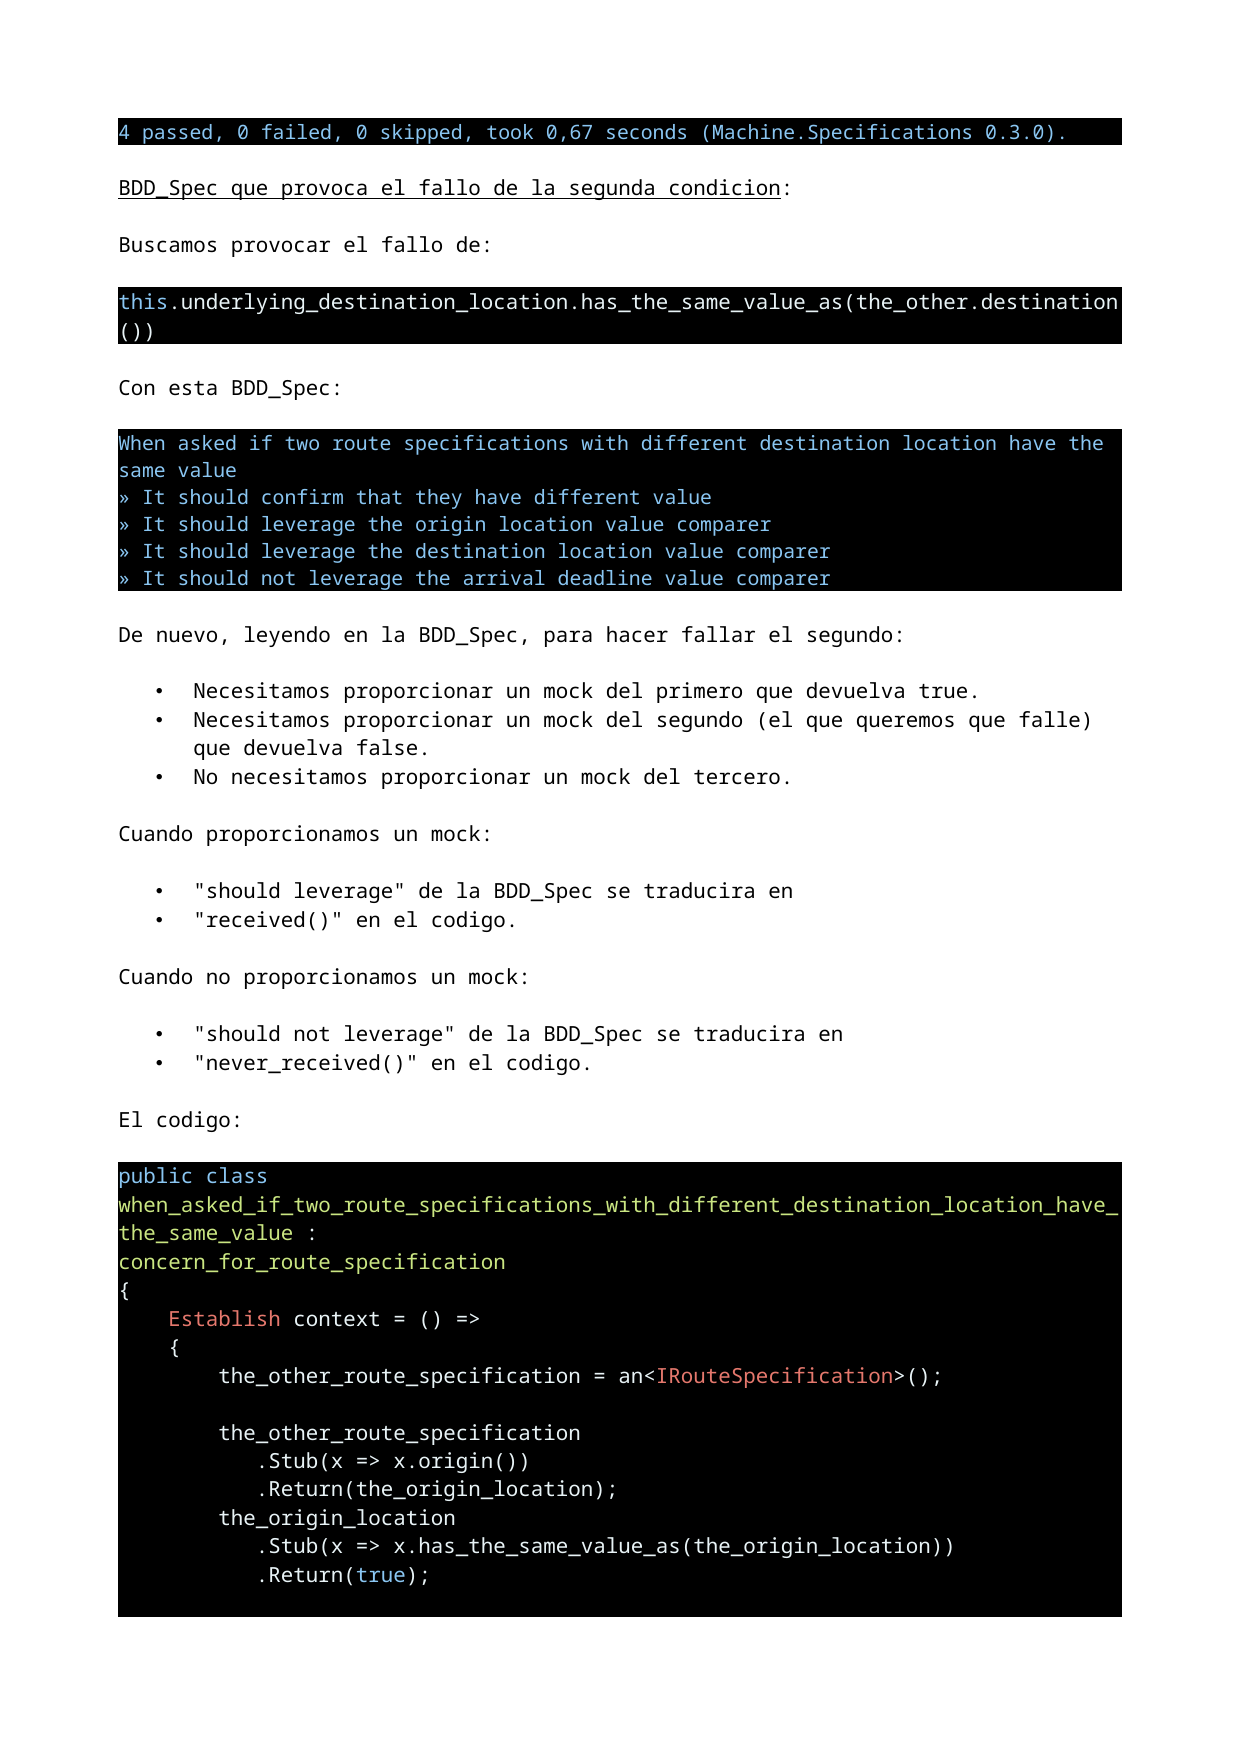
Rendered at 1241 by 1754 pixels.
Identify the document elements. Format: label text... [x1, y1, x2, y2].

text » It should not leverage the arrival deadline value comparer [118, 564, 1122, 591]
text this.underlying_destination_location.has_the_same_value_as(the_other.destination()) [118, 287, 1122, 344]
text De nuevo, leyendo en la BDD_Spec, para hacer fallar el segundo: [118, 620, 1122, 648]
list Necesitamos proporcionar un mock del segundo (el que queremos que falle) que devuelva false. [156, 705, 1122, 762]
text » It should confirm that they have different value [118, 483, 1122, 510]
text » It should leverage the destination location value comparer [118, 537, 1122, 564]
list No necesitamos proporcionar un mock del tercero. [156, 762, 1122, 790]
text 4 passed, 0 failed, 0 skipped, took 0,67 seconds (Machine.Specifications 0.3.0). [118, 118, 1122, 145]
text Establish context = () => [118, 1304, 1122, 1332]
text Buscamos provocar el fallo de: [118, 230, 1122, 259]
list Necesitamos proporcionar un mock del primero que devuelva true. [156, 677, 1122, 705]
text Con esta BDD_Spec: [118, 373, 1122, 401]
text .Return(the_origin_location); [118, 1474, 1122, 1503]
text Cuando no proporcionamos un mock: [118, 962, 1122, 990]
text the_other_route_specification [118, 1418, 1122, 1446]
text When asked if two route specifications with different destination location have the same value [118, 429, 1122, 483]
text Cuando proporcionamos un mock: [118, 819, 1122, 848]
text El codigo: [118, 1105, 1122, 1133]
text public class when_asked_if_two_route_specifications_with_different_destination_location_have_the_same_value : [118, 1162, 1122, 1247]
list "should not leverage" de la BDD_Spec se traducira en [156, 1019, 1122, 1048]
text BDD_Spec que provoca el fallo de la segunda condicion: [118, 173, 1122, 202]
text » It should leverage the origin location value comparer [118, 510, 1122, 537]
text the_origin_location [118, 1503, 1122, 1531]
list "never_received()" en el codigo. [156, 1048, 1122, 1076]
text { [118, 1332, 1122, 1361]
text .Stub(x => x.origin()) [118, 1446, 1122, 1474]
text concern_for_route_specification [118, 1247, 1122, 1275]
list "received()" en el codigo. [156, 905, 1122, 933]
text .Return(true); [118, 1560, 1122, 1588]
text { [118, 1275, 1122, 1304]
text the_other_route_specification = an<IRouteSpecification>(); [118, 1361, 1122, 1389]
list "should leverage" de la BDD_Spec se traducira en [156, 876, 1122, 905]
text .Stub(x => x.has_the_same_value_as(the_origin_location)) [118, 1531, 1122, 1560]
